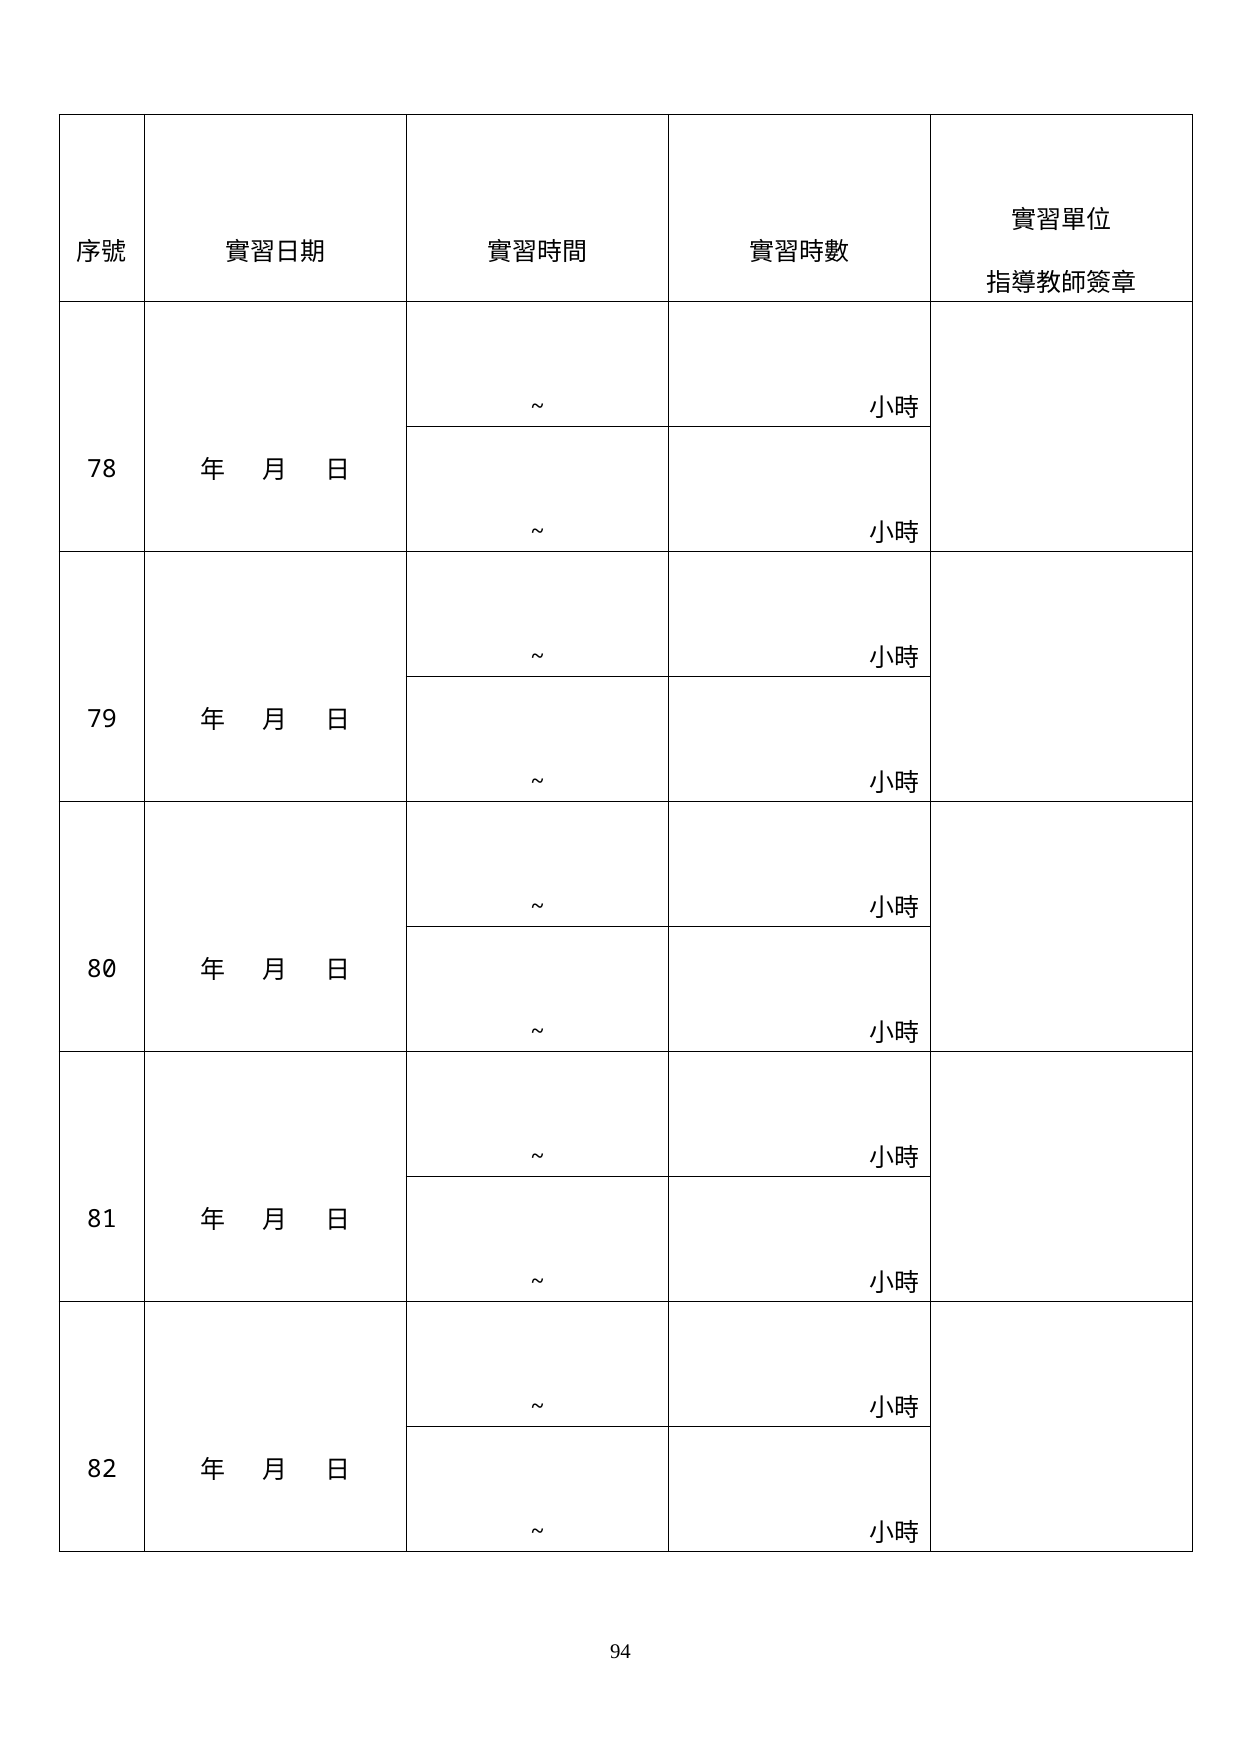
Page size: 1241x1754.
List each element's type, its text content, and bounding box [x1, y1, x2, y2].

table_cell [931, 552, 1192, 801]
table_cell ~ [407, 552, 668, 676]
table_cell ~ [407, 1052, 668, 1176]
table_header 實習單位 指導教師簽章 [931, 115, 1192, 301]
table_cell [931, 802, 1192, 1051]
table_header 實習時間 [407, 115, 668, 301]
table_cell 年 月 日 [145, 1052, 406, 1301]
table_header 實習時數 [669, 115, 930, 301]
table_cell 小時 [669, 927, 930, 1051]
table_cell 小時 [669, 427, 930, 551]
table_cell ~ [407, 302, 668, 426]
table_cell [931, 1052, 1192, 1301]
table_cell ~ [407, 427, 668, 551]
table_cell 小時 [669, 552, 930, 676]
table_cell 年 月 日 [145, 1302, 406, 1551]
table_cell 小時 [669, 302, 930, 426]
table_cell 小時 [669, 1302, 930, 1426]
table_cell ~ [407, 927, 668, 1051]
table_cell ~ [407, 1302, 668, 1426]
table_cell 年 月 日 [145, 802, 406, 1051]
table_cell ~ [407, 1177, 668, 1301]
table_cell 年 月 日 [145, 302, 406, 551]
table_header 實習日期 [145, 115, 406, 301]
table_cell 82 [60, 1302, 144, 1551]
table_cell 小時 [669, 677, 930, 801]
table_cell ~ [407, 677, 668, 801]
table_cell [931, 302, 1192, 551]
table_cell 80 [60, 802, 144, 1051]
table_cell 小時 [669, 1177, 930, 1301]
table_cell 小時 [669, 1052, 930, 1176]
table_cell 78 [60, 302, 144, 551]
table_cell [931, 1302, 1192, 1551]
table_cell 小時 [669, 1427, 930, 1551]
table_header 序號 [60, 115, 144, 301]
table_cell 81 [60, 1052, 144, 1301]
table_cell 小時 [669, 802, 930, 926]
table_cell ~ [407, 802, 668, 926]
table_cell 年 月 日 [145, 552, 406, 801]
table_cell ~ [407, 1427, 668, 1551]
table_cell 79 [60, 552, 144, 801]
